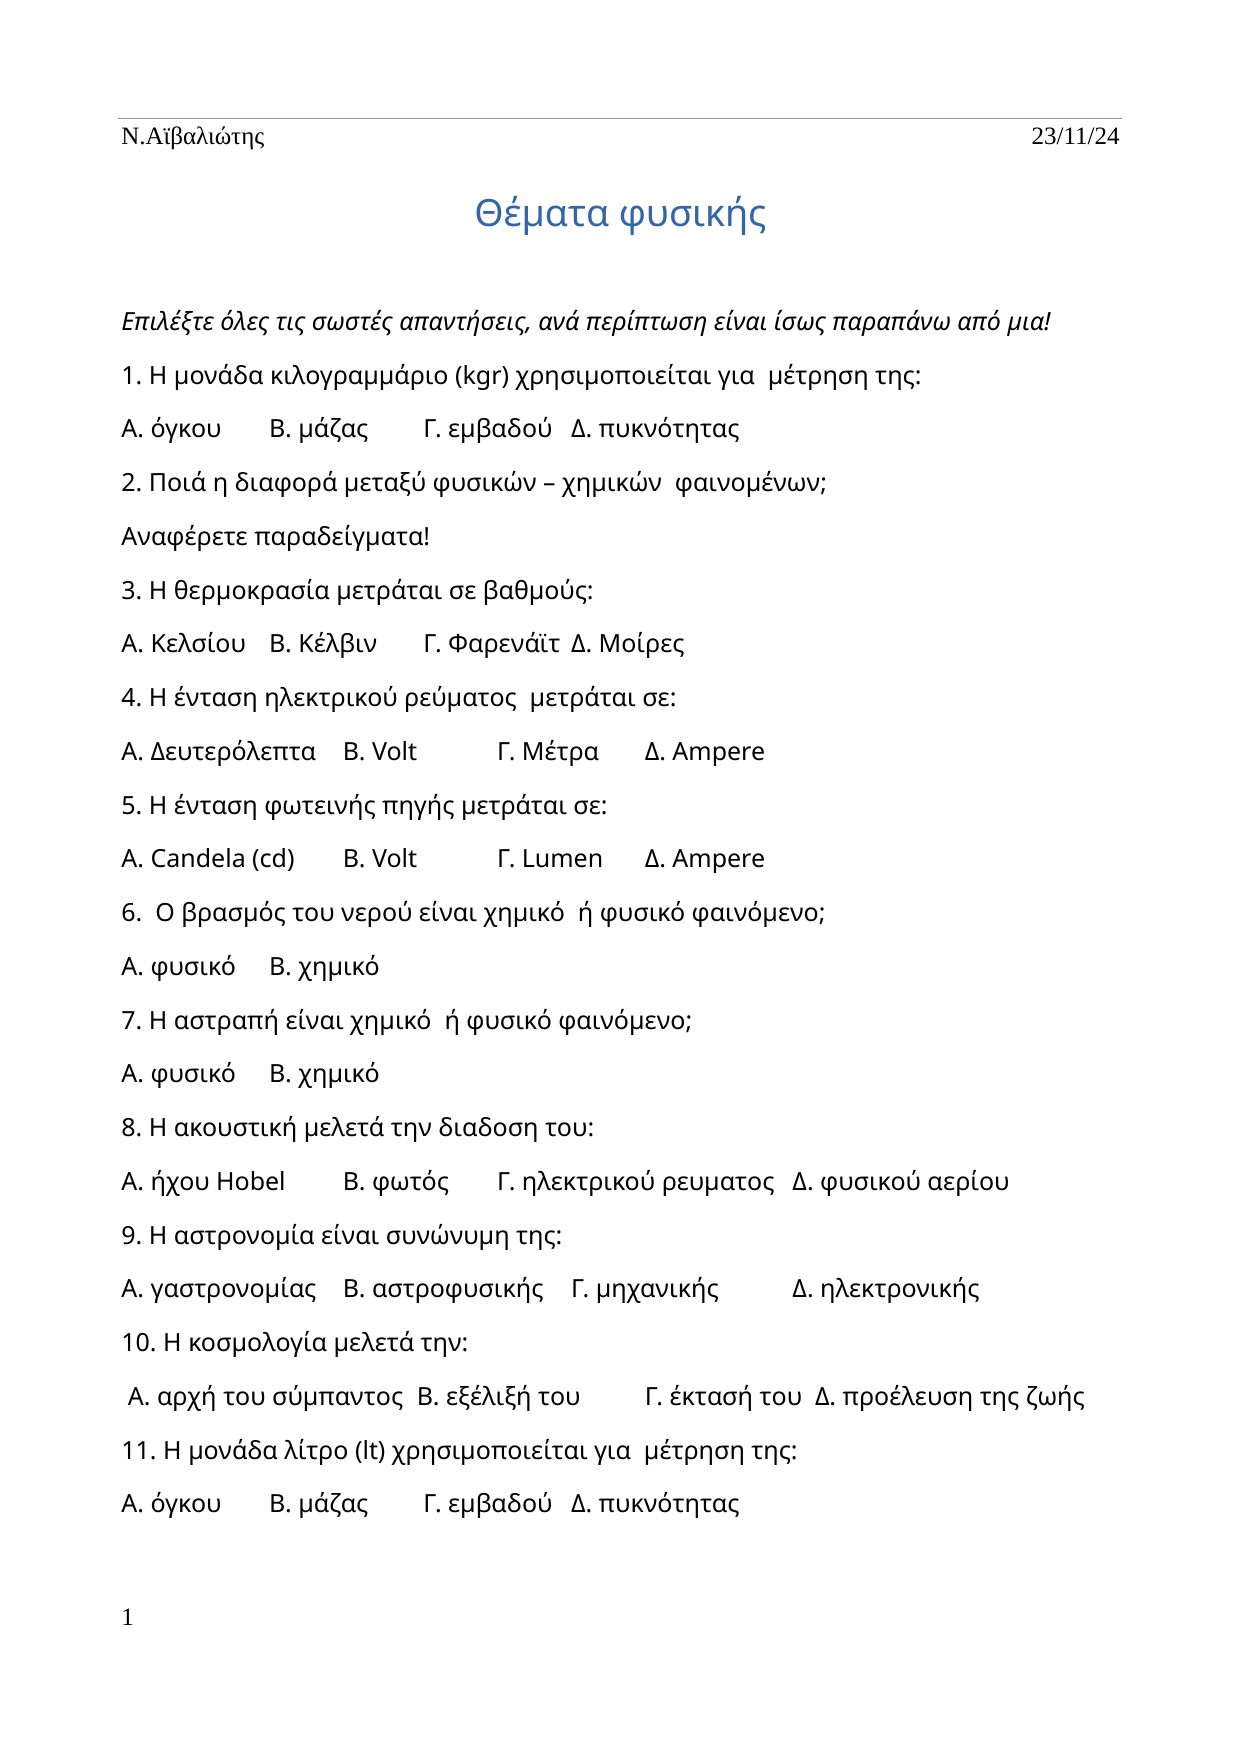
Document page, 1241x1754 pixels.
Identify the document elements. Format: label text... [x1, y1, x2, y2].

text Α. ήχου Hobel Β. φωτός Γ. ηλεκτρικού ρευματος Δ. φυσικού αερίου [121, 1163, 1119, 1198]
text Α. όγκου Β. μάζας Γ. εμβαδού Δ. πυκνότητας [121, 411, 1119, 445]
text Α. όγκου Β. μάζας Γ. εμβαδού Δ. πυκνότητας [121, 1486, 1119, 1520]
text 8. Η ακουστική μελετά την διαδοση του: [121, 1110, 1119, 1144]
text 7. Η αστραπή είναι χημικό ή φυσικό φαινόμενο; [121, 1002, 1119, 1036]
text Επιλέξτε όλες τις σωστές απαντήσεις, ανά περίπτωση είναι ίσως παραπάνω από μια! [121, 303, 1119, 338]
text 1. Η μονάδα κιλογραμμάριο (kgr) χρησιμοποιείται για μέτρηση της: [121, 357, 1119, 391]
text 4. Η ένταση ηλεκτρικού ρεύματος μετράται σε: [121, 680, 1119, 714]
text Α. Δευτερόλεπτα Β. Volt Γ. Μέτρα Δ. Ampere [121, 733, 1119, 768]
text Αναφέρετε παραδείγματα! [121, 518, 1119, 553]
text Α. Κελσίου Β. Κέλβιν Γ. Φαρενάϊτ Δ. Μοίρες [121, 626, 1119, 660]
text Α. Candela (cd) Β. Volt Γ. Lumen Δ. Ampere [121, 841, 1119, 875]
text 10. Η κοσμολογία μελετά την: [121, 1325, 1119, 1359]
text Α. αρχή του σύμπαντος Β. εξέλιξή του Γ. έκτασή του Δ. προέλευση της ζωής [121, 1378, 1119, 1413]
text 9. Η αστρονομία είναι συνώνυμη της: [121, 1217, 1119, 1251]
text 11. Η μονάδα λίτρο (lt) χρησιμοποιείται για μέτρηση της: [121, 1432, 1119, 1466]
text Α. φυσικό Β. χημικό [121, 948, 1119, 983]
text 5. Η ένταση φωτεινής πηγής μετράται σε: [121, 787, 1119, 821]
text Α. φυσικό Β. χημικό [121, 1056, 1119, 1090]
text 2. Ποιά η διαφορά μεταξύ φυσικών – χημικών φαινομένων; [121, 465, 1119, 499]
text 6. Ο βρασμός του νερού είναι χημικό ή φυσικό φαινόμενο; [121, 895, 1119, 929]
text Α. γαστρονομίας Β. αστροφυσικής Γ. μηχανικής Δ. ηλεκτρονικής [121, 1271, 1119, 1305]
subtitle Θέματα φυσικής [121, 186, 1119, 237]
text 3. Η θερμοκρασία μετράται σε βαθμούς: [121, 572, 1119, 606]
